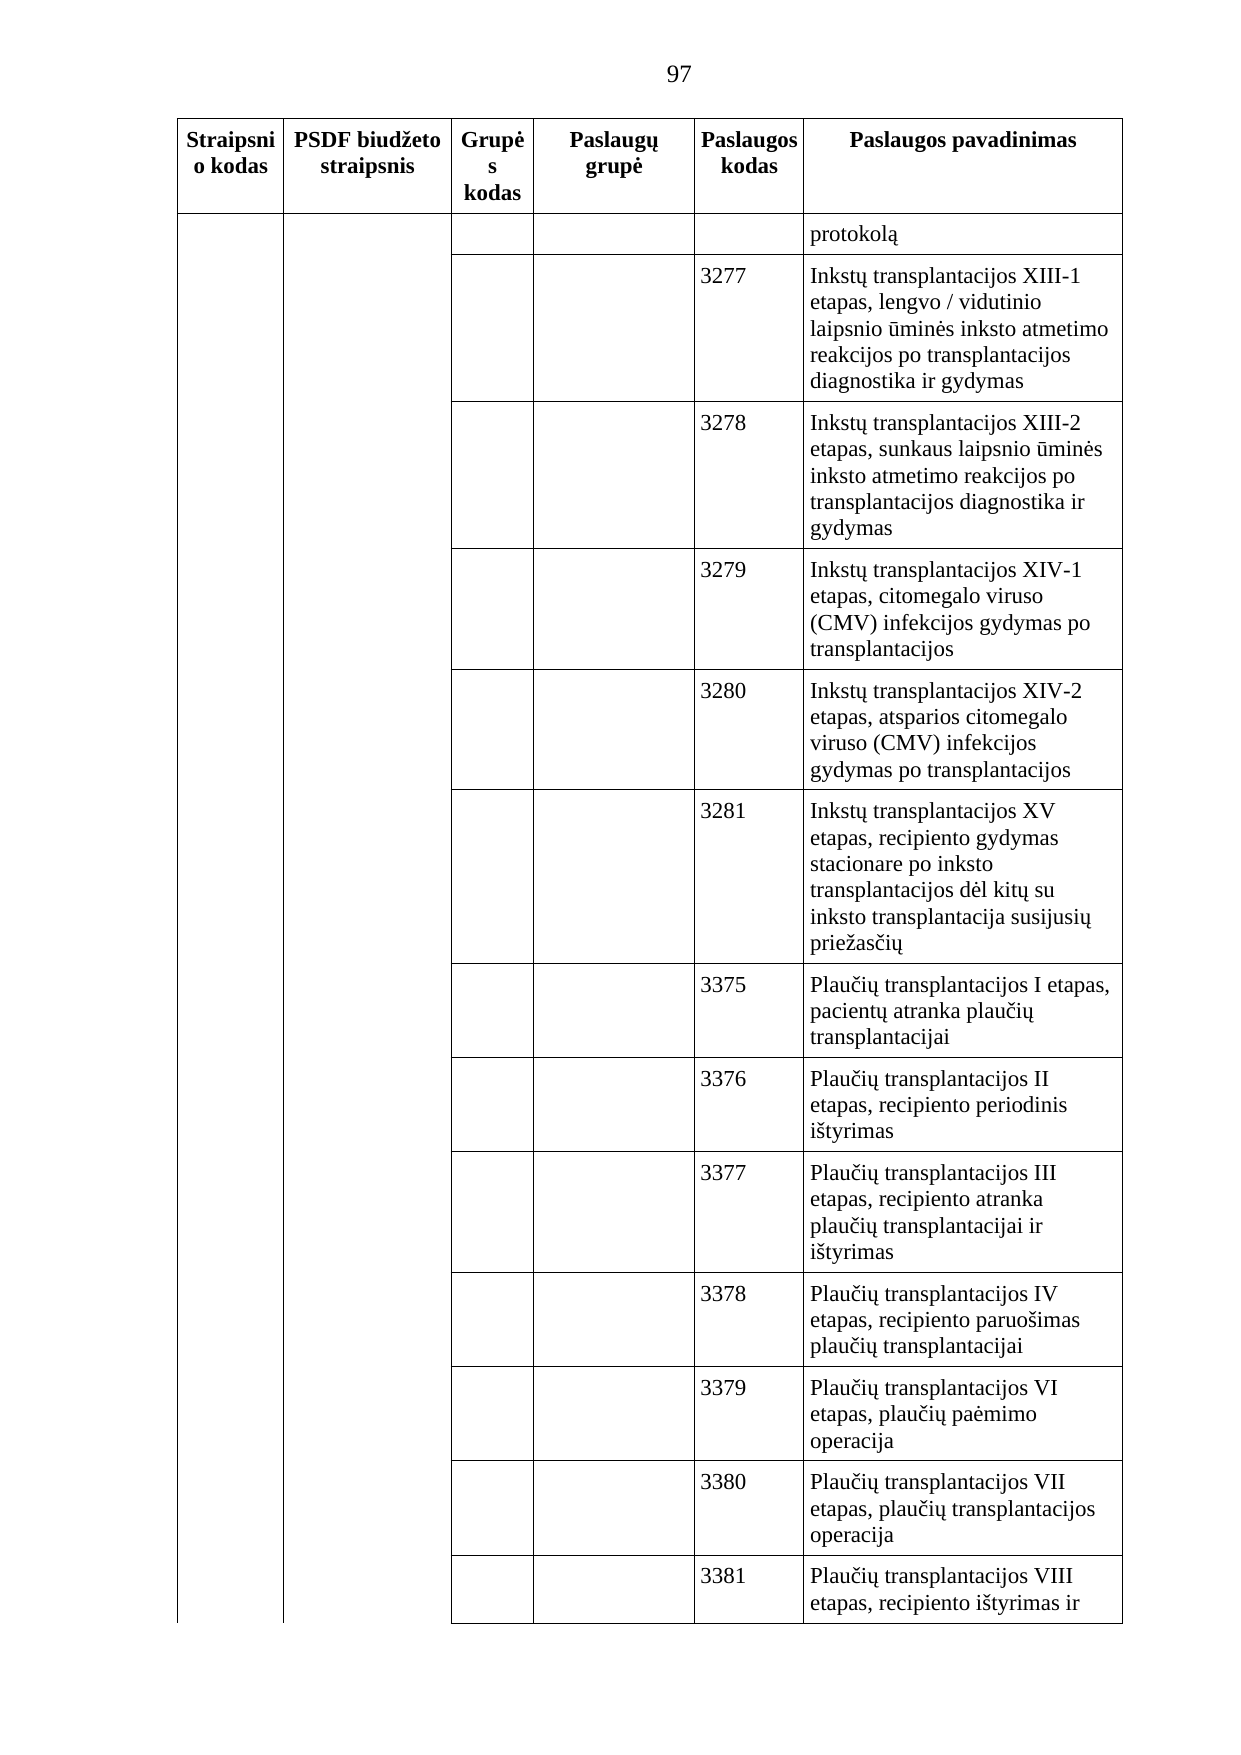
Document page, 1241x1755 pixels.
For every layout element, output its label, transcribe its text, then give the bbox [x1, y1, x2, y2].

table_cell [452, 214, 533, 254]
table_cell [452, 1461, 533, 1554]
table_cell [452, 964, 533, 1057]
table_cell [284, 1366, 451, 1460]
table_cell Plaučių transplantacijos VI etapas, plaučių paėmimo operacija [804, 1367, 1122, 1460]
table_cell [178, 214, 283, 254]
table_cell [452, 1556, 533, 1622]
table_cell [534, 790, 694, 962]
table_cell [534, 670, 694, 789]
table_header Grupės kodas [452, 119, 533, 212]
table_cell [178, 963, 283, 1057]
table_cell [284, 1057, 451, 1151]
table_cell [178, 669, 283, 789]
table_cell [284, 254, 451, 401]
table_cell [178, 1151, 283, 1272]
table_cell [284, 789, 451, 962]
table_cell Inkstų transplantacijos XV etapas, recipiento gydymas stacionare po inksto transplantacijos dėl kitų su inksto transplantacija susijusių priežasčių [804, 790, 1122, 962]
table_cell [284, 401, 451, 548]
table_cell [695, 214, 803, 254]
table_cell [534, 1152, 694, 1272]
table_cell [452, 255, 533, 401]
table_cell [534, 255, 694, 401]
table_cell [178, 548, 283, 668]
table_cell [534, 214, 694, 254]
table_header Straipsnio kodas [178, 119, 283, 212]
table_cell [284, 963, 451, 1057]
table_cell [534, 402, 694, 548]
table_cell [284, 214, 451, 254]
table_cell 3376 [695, 1058, 803, 1151]
table_cell 3279 [695, 549, 803, 668]
table_header PSDF biudžeto straipsnis [284, 119, 451, 212]
table_cell [452, 549, 533, 668]
table_cell 3280 [695, 670, 803, 789]
table_cell [534, 1461, 694, 1554]
table_cell [452, 402, 533, 548]
table_cell Inkstų transplantacijos XIV-1 etapas, citomegalo viruso (CMV) infekcijos gydymas po transplantacijos [804, 549, 1122, 668]
table_cell [452, 670, 533, 789]
table_cell [178, 789, 283, 962]
table_cell [534, 1058, 694, 1151]
table_cell 3381 [695, 1556, 803, 1622]
table_cell [284, 669, 451, 789]
table_cell [534, 1273, 694, 1366]
table_cell 3277 [695, 255, 803, 401]
table_cell [284, 1151, 451, 1272]
table_cell [534, 549, 694, 668]
table_cell 3278 [695, 402, 803, 548]
table_cell [452, 1273, 533, 1366]
table_cell 3379 [695, 1367, 803, 1460]
table_cell Plaučių transplantacijos I etapas, pacientų atranka plaučių transplantacijai [804, 964, 1122, 1057]
table_cell Inkstų transplantacijos XIII-2 etapas, sunkaus laipsnio ūminės inksto atmetimo reakcijos po transplantacijos diagnostika ir gydymas [804, 402, 1122, 548]
table_cell [284, 548, 451, 668]
table_cell Plaučių transplantacijos IV etapas, recipiento paruošimas plaučių transplantacijai [804, 1273, 1122, 1366]
table_header Paslaugos kodas [695, 119, 803, 212]
table_cell [534, 1367, 694, 1460]
table_cell Inkstų transplantacijos XIV-2 etapas, atsparios citomegalo viruso (CMV) infekcijos gydymas po transplantacijos [804, 670, 1122, 789]
table_header Paslaugų grupė [534, 119, 694, 212]
table_header Paslaugos pavadinimas [804, 119, 1122, 212]
table_cell Plaučių transplantacijos III etapas, recipiento atranka plaučių transplantacijai ir ištyrimas [804, 1152, 1122, 1272]
table_cell 3281 [695, 790, 803, 962]
table_cell [452, 1152, 533, 1272]
table_cell [284, 1272, 451, 1366]
table_cell Plaučių transplantacijos VII etapas, plaučių transplantacijos operacija [804, 1461, 1122, 1554]
table_cell [534, 964, 694, 1057]
table_cell [178, 401, 283, 548]
table_cell [178, 254, 283, 401]
table_cell [284, 1460, 451, 1554]
table_cell 3378 [695, 1273, 803, 1366]
table_cell [452, 1367, 533, 1460]
table_cell [452, 1058, 533, 1151]
table_cell [452, 790, 533, 962]
table_cell 3375 [695, 964, 803, 1057]
table_cell [178, 1460, 283, 1554]
table_cell [178, 1272, 283, 1366]
table_cell protokolą [804, 214, 1122, 254]
table_cell Plaučių transplantacijos II etapas, recipiento periodinis ištyrimas [804, 1058, 1122, 1151]
table_cell [178, 1555, 283, 1622]
table_cell [178, 1057, 283, 1151]
table_cell 3380 [695, 1461, 803, 1554]
table_cell [178, 1366, 283, 1460]
table_cell [534, 1556, 694, 1622]
table_cell Plaučių transplantacijos VIII etapas, recipiento ištyrimas ir [804, 1556, 1122, 1622]
table_cell 3377 [695, 1152, 803, 1272]
table_cell [284, 1555, 451, 1622]
table_cell Inkstų transplantacijos XIII-1 etapas, lengvo / vidutinio laipsnio ūminės inksto atmetimo reakcijos po transplantacijos diagnostika ir gydymas [804, 255, 1122, 401]
